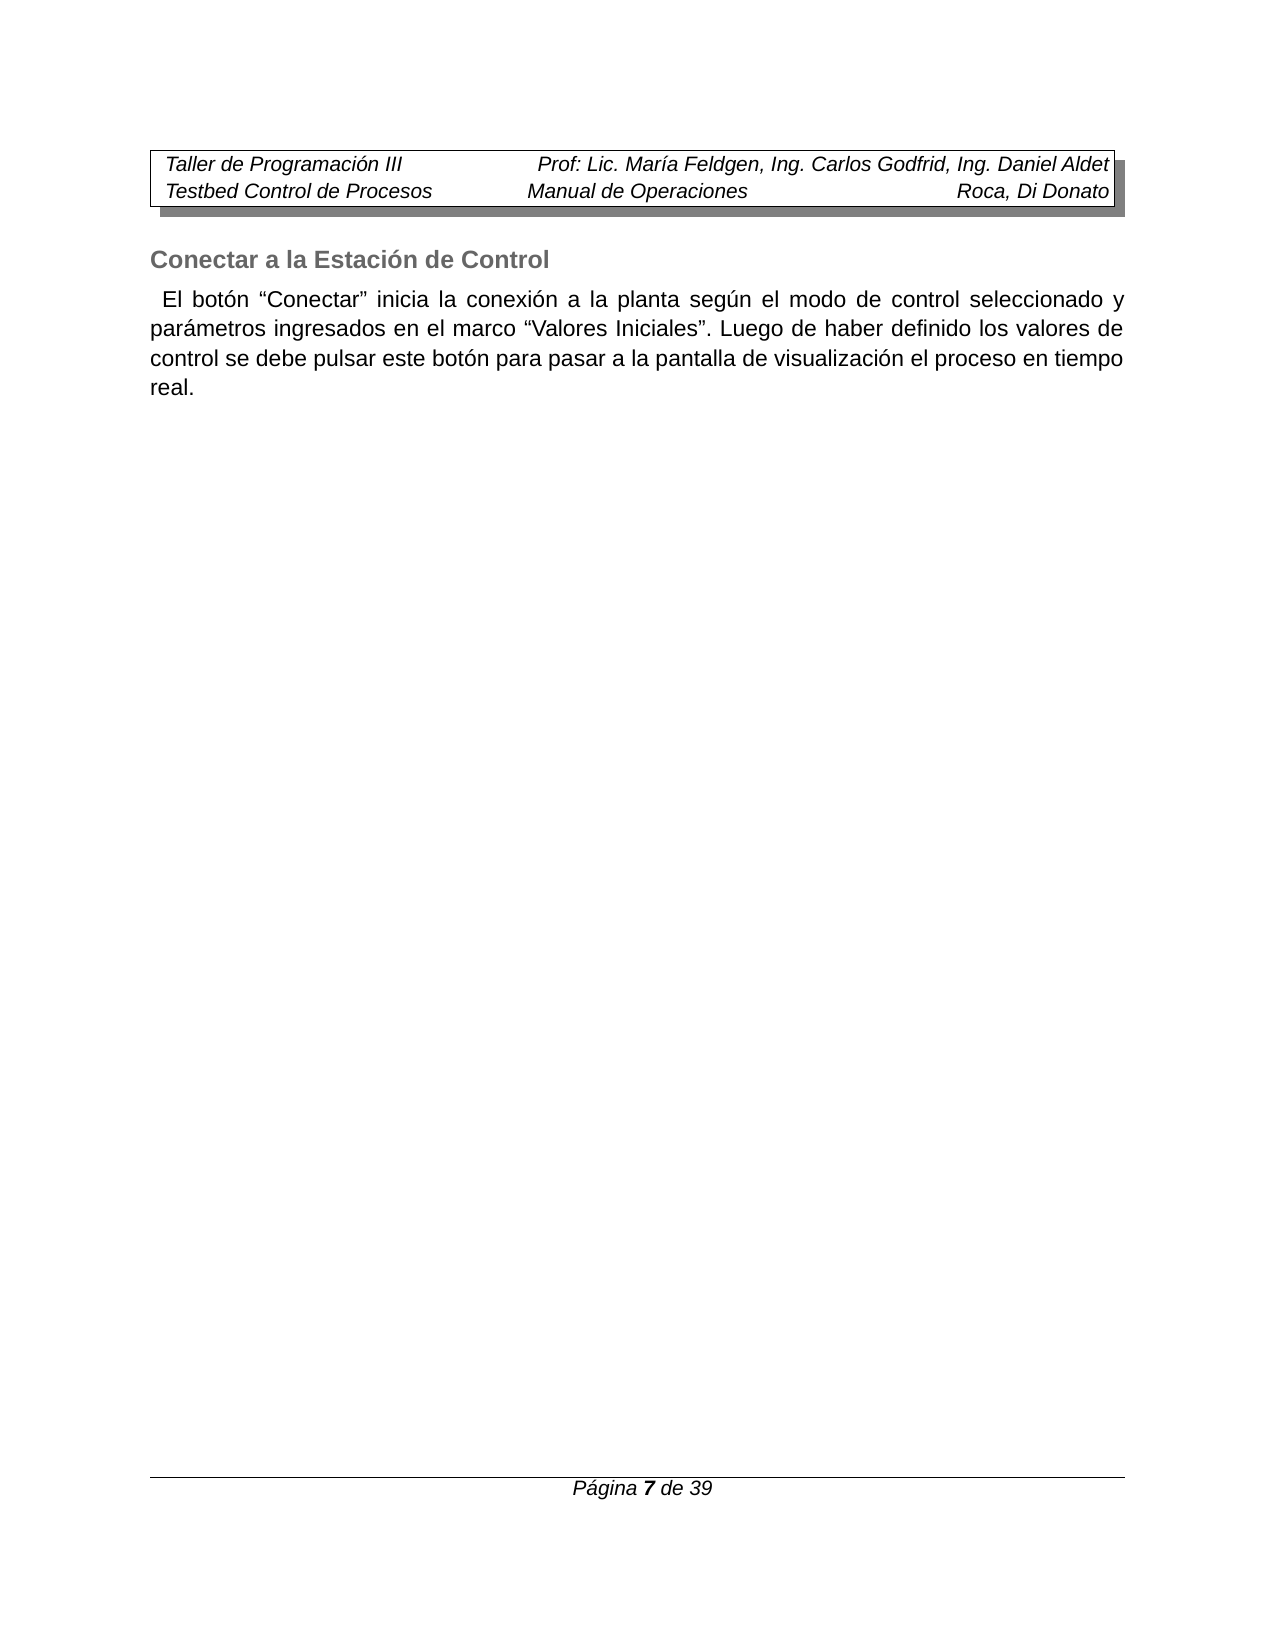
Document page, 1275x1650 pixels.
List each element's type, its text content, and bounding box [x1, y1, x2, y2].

text El botón “Conectar” inicia la conexión a la planta según el modo de control seleccionado y parámetros ingresados en el marco “Valores Iniciales”. Luego de haber definido los valores de control se debe pulsar este botón para pasar a la pantalla de visualización el proceso en tiempo real. [150, 286, 1125, 400]
subtitle Conectar a la Estación de Control [150, 246, 1125, 274]
